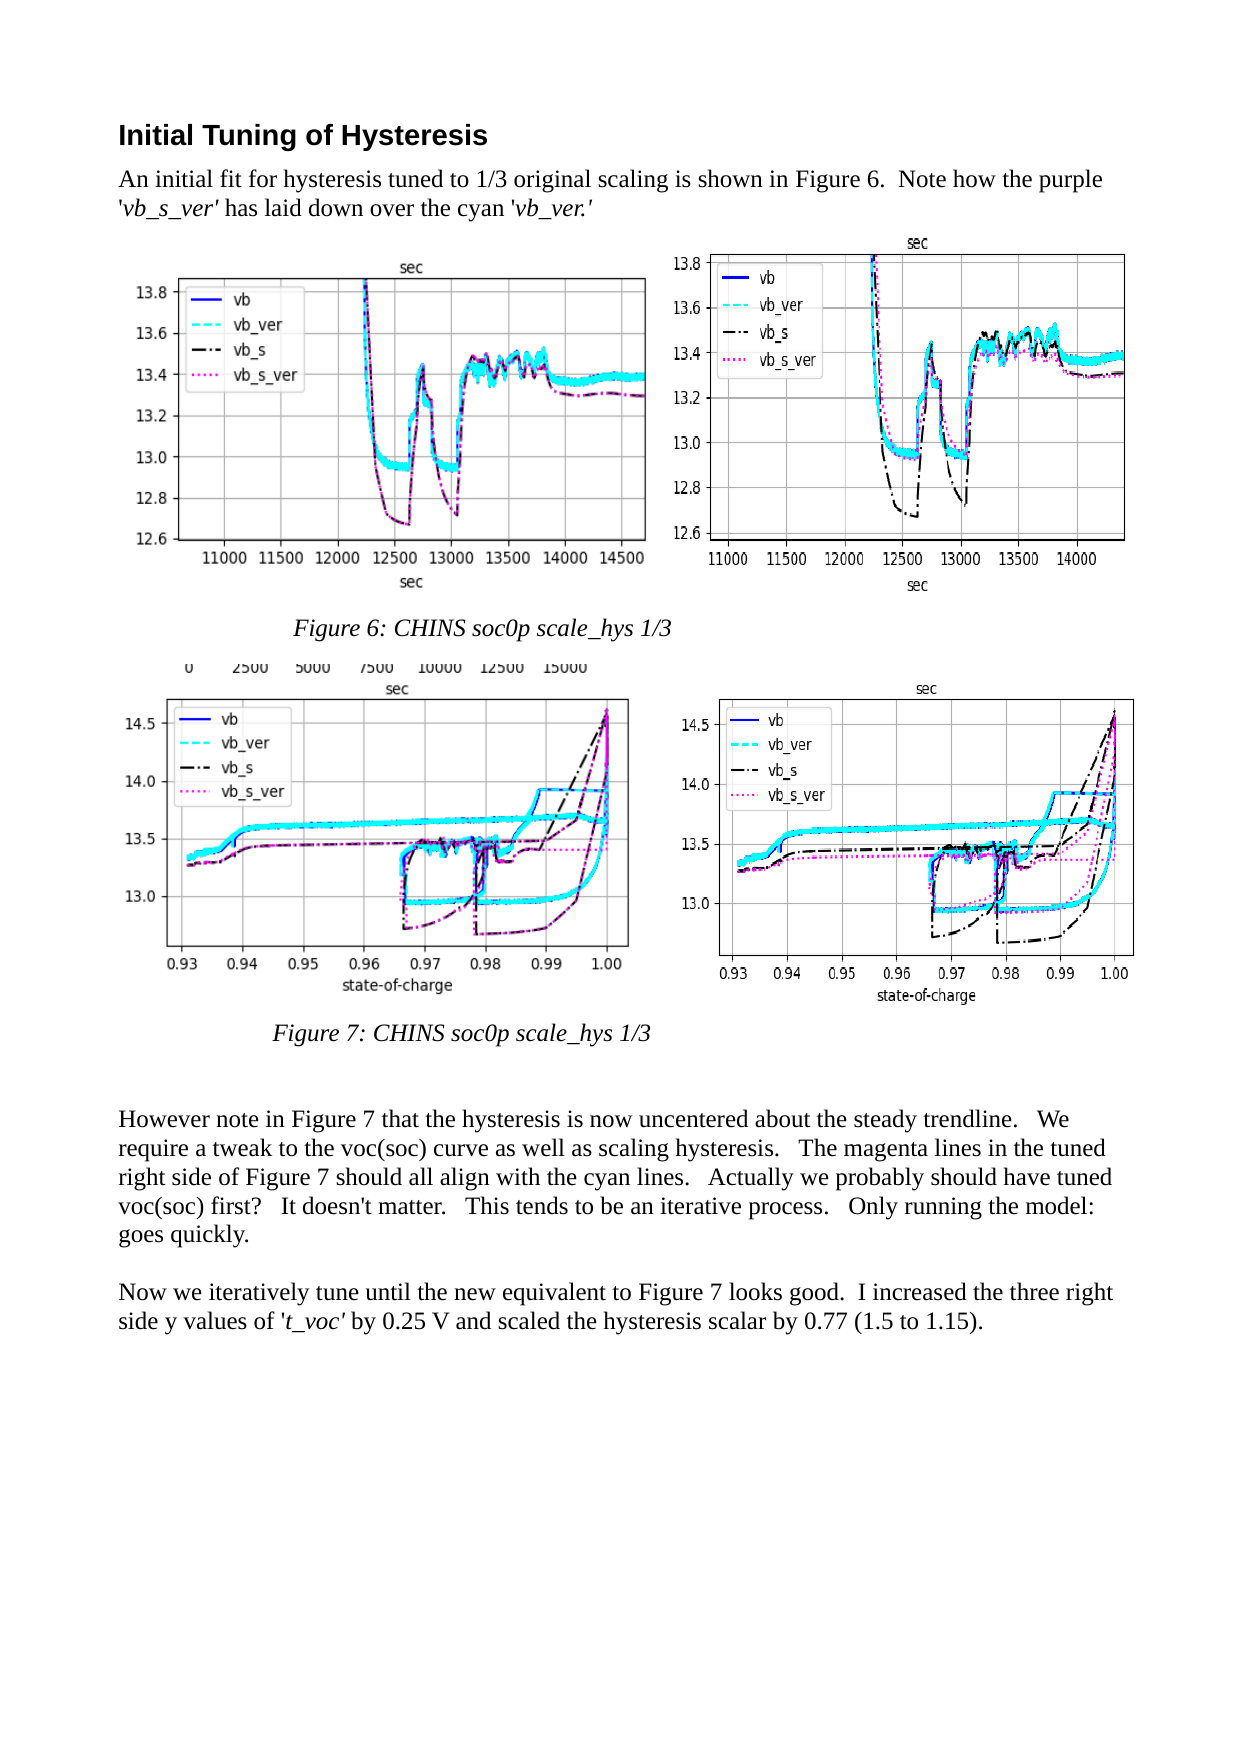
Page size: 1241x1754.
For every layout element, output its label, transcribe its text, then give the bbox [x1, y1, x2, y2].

text [293, 234, 947, 259]
text Figure 7: CHINS soc0p scale_hys 1/3 [115, 1019, 653, 1047]
text However note in Figure 7 that the hysteresis is now uncentered about the steady trendline. We require a tweak to the voc(soc) curve as well as scaling hysteresis. The magenta lines in the tuned right side of Figure 7 should all align with the cyan lines. Actually we probably should have tuned voc(soc) first? It doesn't matter. This tends to be an iterative process. Only running the model: goes quickly. [118, 1104, 1122, 1248]
text An initial fit for hysteresis tuned to 1/3 original scaling is shown in Figure 6. Note how the purple 'vb_s_ver' has laid down over the cyan 'vb_ver.' [118, 164, 1122, 222]
picture [115, 664, 654, 1019]
text Figure 6: CHINS soc0p scale_hys 1/3 [293, 602, 947, 642]
picture [111, 236, 1152, 614]
subtitle Initial Tuning of Hysteresis [118, 118, 1122, 152]
text Now we iteratively tune until the new equivalent to Figure 7 looks good. I increased the three right side y values of 't_voc' by 0.25 V and scaled the hysteresis scalar by 0.77 (1.5 to 1.15). [118, 1277, 1122, 1334]
picture [677, 675, 1185, 1025]
